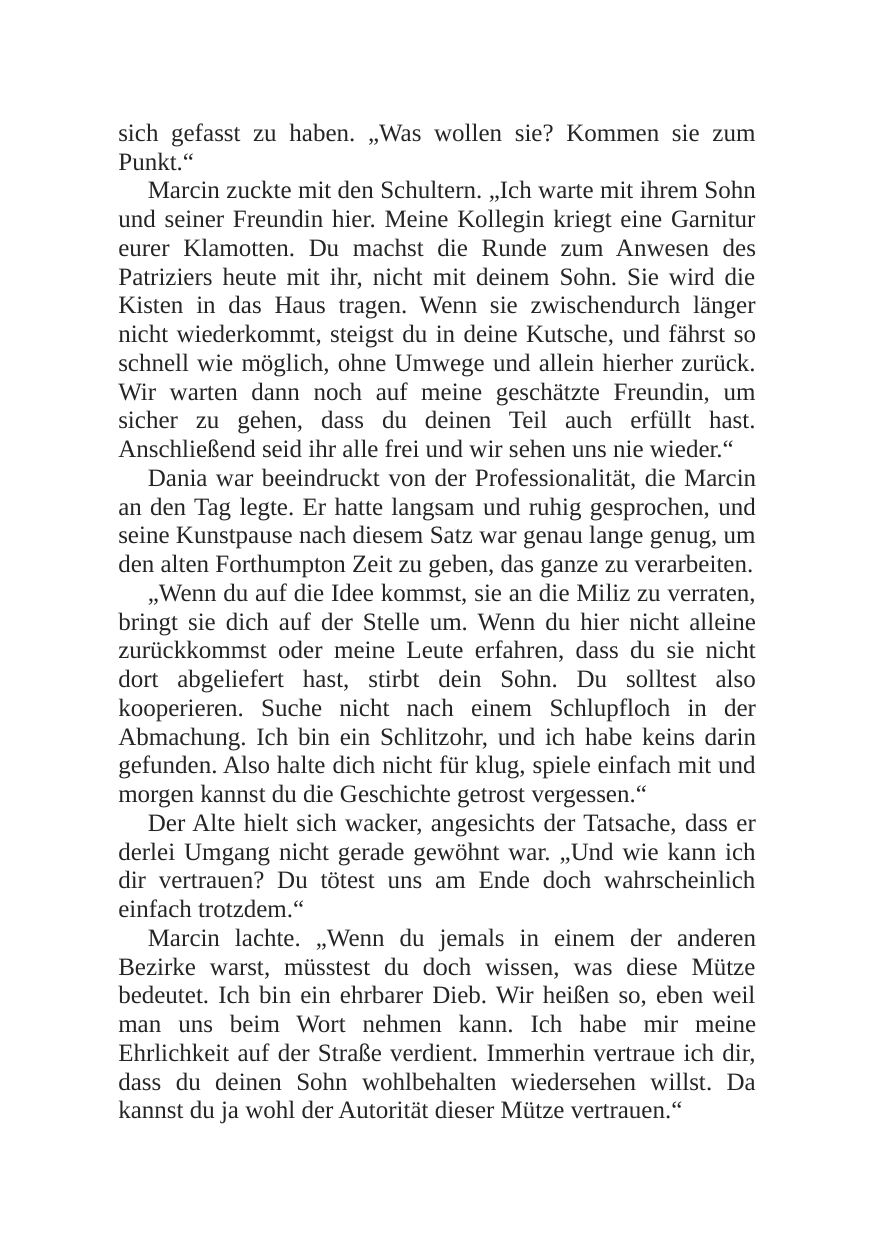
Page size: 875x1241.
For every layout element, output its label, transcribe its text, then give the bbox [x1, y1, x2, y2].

text sich gefasst zu haben. „Was wollen sie? Kommen sie zum Punkt.“ [118, 118, 756, 176]
text Dania war beeindruckt von der Professionalität, die Marcin an den Tag legte. Er hatte langsam und ruhig gesprochen, und seine Kunstpause nach diesem Satz war genau lange genug, um den alten Forthumpton Zeit zu geben, das ganze zu verarbeiten. [118, 463, 756, 578]
text Marcin zuckte mit den Schultern. „Ich warte mit ihrem Sohn und seiner Freundin hier. Meine Kollegin kriegt eine Garnitur eurer Klamotten. Du machst die Runde zum Anwesen des Patriziers heute mit ihr, nicht mit deinem Sohn. Sie wird die Kisten in das Haus tragen. Wenn sie zwischendurch länger nicht wiederkommt, steigst du in deine Kutsche, und fährst so schnell wie möglich, ohne Umwege und allein hierher zurück. Wir warten dann noch auf meine geschätzte Freundin, um sicher zu gehen, dass du deinen Teil auch erfüllt hast. Anschließend seid ihr alle frei und wir sehen uns nie wieder.“ [118, 176, 756, 463]
text Der Alte hielt sich wacker, angesichts der Tatsache, dass er derlei Umgang nicht gerade gewöhnt war. „Und wie kann ich dir vertrauen? Du tötest uns am Ende doch wahrscheinlich einfach trotzdem.“ [118, 808, 756, 923]
text „Wenn du auf die Idee kommst, sie an die Miliz zu verraten, bringt sie dich auf der Stelle um. Wenn du hier nicht alleine zurückkommst oder meine Leute erfahren, dass du sie nicht dort abgeliefert hast, stirbt dein Sohn. Du solltest also kooperieren. Suche nicht nach einem Schlupfloch in der Abmachung. Ich bin ein Schlitzohr, und ich habe keins darin gefunden. Also halte dich nicht für klug, spiele einfach mit und morgen kannst du die Geschichte getrost vergessen.“ [118, 578, 756, 808]
text Marcin lachte. „Wenn du jemals in einem der anderen Bezirke warst, müsstest du doch wissen, was diese Mütze bedeutet. Ich bin ein ehrbarer Dieb. Wir heißen so, eben weil man uns beim Wort nehmen kann. Ich habe mir meine Ehrlichkeit auf der Straße verdient. Immerhin vertraue ich dir, dass du deinen Sohn wohlbehalten wiedersehen willst. Da kannst du ja wohl der Autorität dieser Mütze vertrauen.“ [118, 923, 756, 1124]
